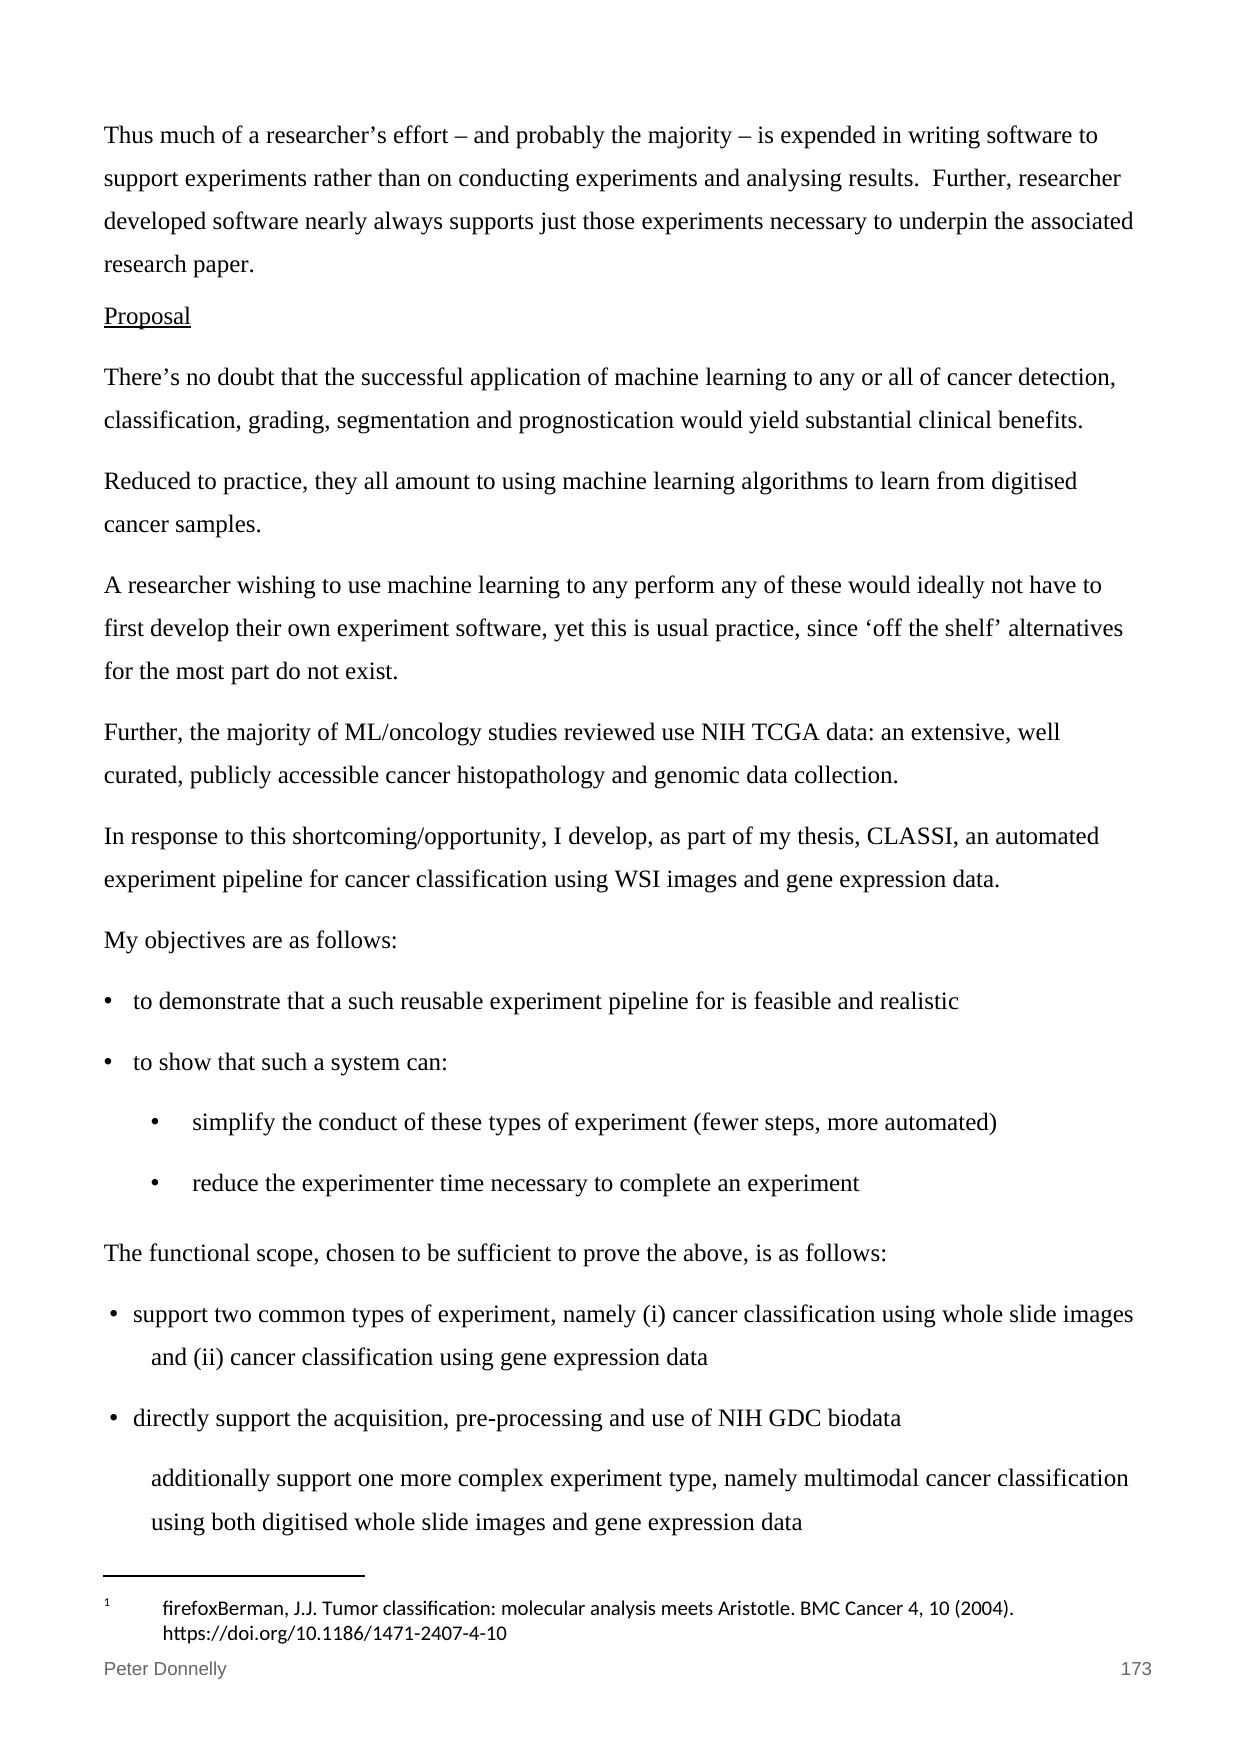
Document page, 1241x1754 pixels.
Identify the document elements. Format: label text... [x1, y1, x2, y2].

text A researcher wishing to use machine learning to any perform any of these would ideally not have to first develop their own experiment software, yet this is usual practice, since ‘off the shelf’ alternatives for the most part do not exist. [103, 570, 1146, 685]
text Proposal [103, 301, 1146, 330]
text Further, the majority of ML/oncology studies reviewed use NIH TCGA data: an extensive, well curated, publicly accessible cancer histopathology and genomic data collection. [103, 717, 1146, 789]
text Reduced to practice, they all amount to using machine learning algorithms to learn from digitised cancer samples. [103, 466, 1146, 538]
list additionally support one more complex experiment type, namely multimodal cancer classification using both digitised whole slide images and gene expression data [109, 1463, 1146, 1535]
text firefoxBerman, J.J. Tumor classification: molecular analysis meets Aristotle. BMC Cancer 4, 10 (2004). https://doi.org/10.1186/1471-2407-4-10 [103, 1595, 1146, 1646]
list support two common types of experiment, namely (i) cancer classification using whole slide images and (ii) cancer classification using gene expression data [109, 1299, 1146, 1371]
list directly support the acquisition, pre-processing and use of NIH GDC biodata [109, 1403, 1146, 1431]
list simplify the conduct of these types of experiment (fewer steps, more automated) [151, 1107, 1176, 1136]
list to demonstrate that a such reusable experiment pipeline for is feasible and realistic [103, 986, 1146, 1014]
text Thus much of a researcher’s effort – and probably the majority – is expended in writing software to support experiments rather than on conducting experiments and analysing results. Further, researcher developed software nearly always supports just those experiments necessary to underpin the associated research paper. [103, 120, 1146, 278]
list to show that such a system can: [103, 1047, 1146, 1075]
text There’s no doubt that the successful application of machine learning to any or all of cancer detection, classification, grading, segmentation and prognostication would yield substantial clinical benefits. [103, 362, 1146, 434]
text In response to this shortcoming/opportunity, I develop, as part of my thesis, CLASSI, an automated experiment pipeline for cancer classification using WSI images and gene expression data. [103, 821, 1146, 893]
list reduce the experimenter time necessary to complete an experiment [151, 1168, 1146, 1197]
list The functional scope, chosen to be sufficient to prove the above, is as follows: [103, 1238, 1170, 1267]
text My objectives are as follows: [103, 925, 1146, 954]
